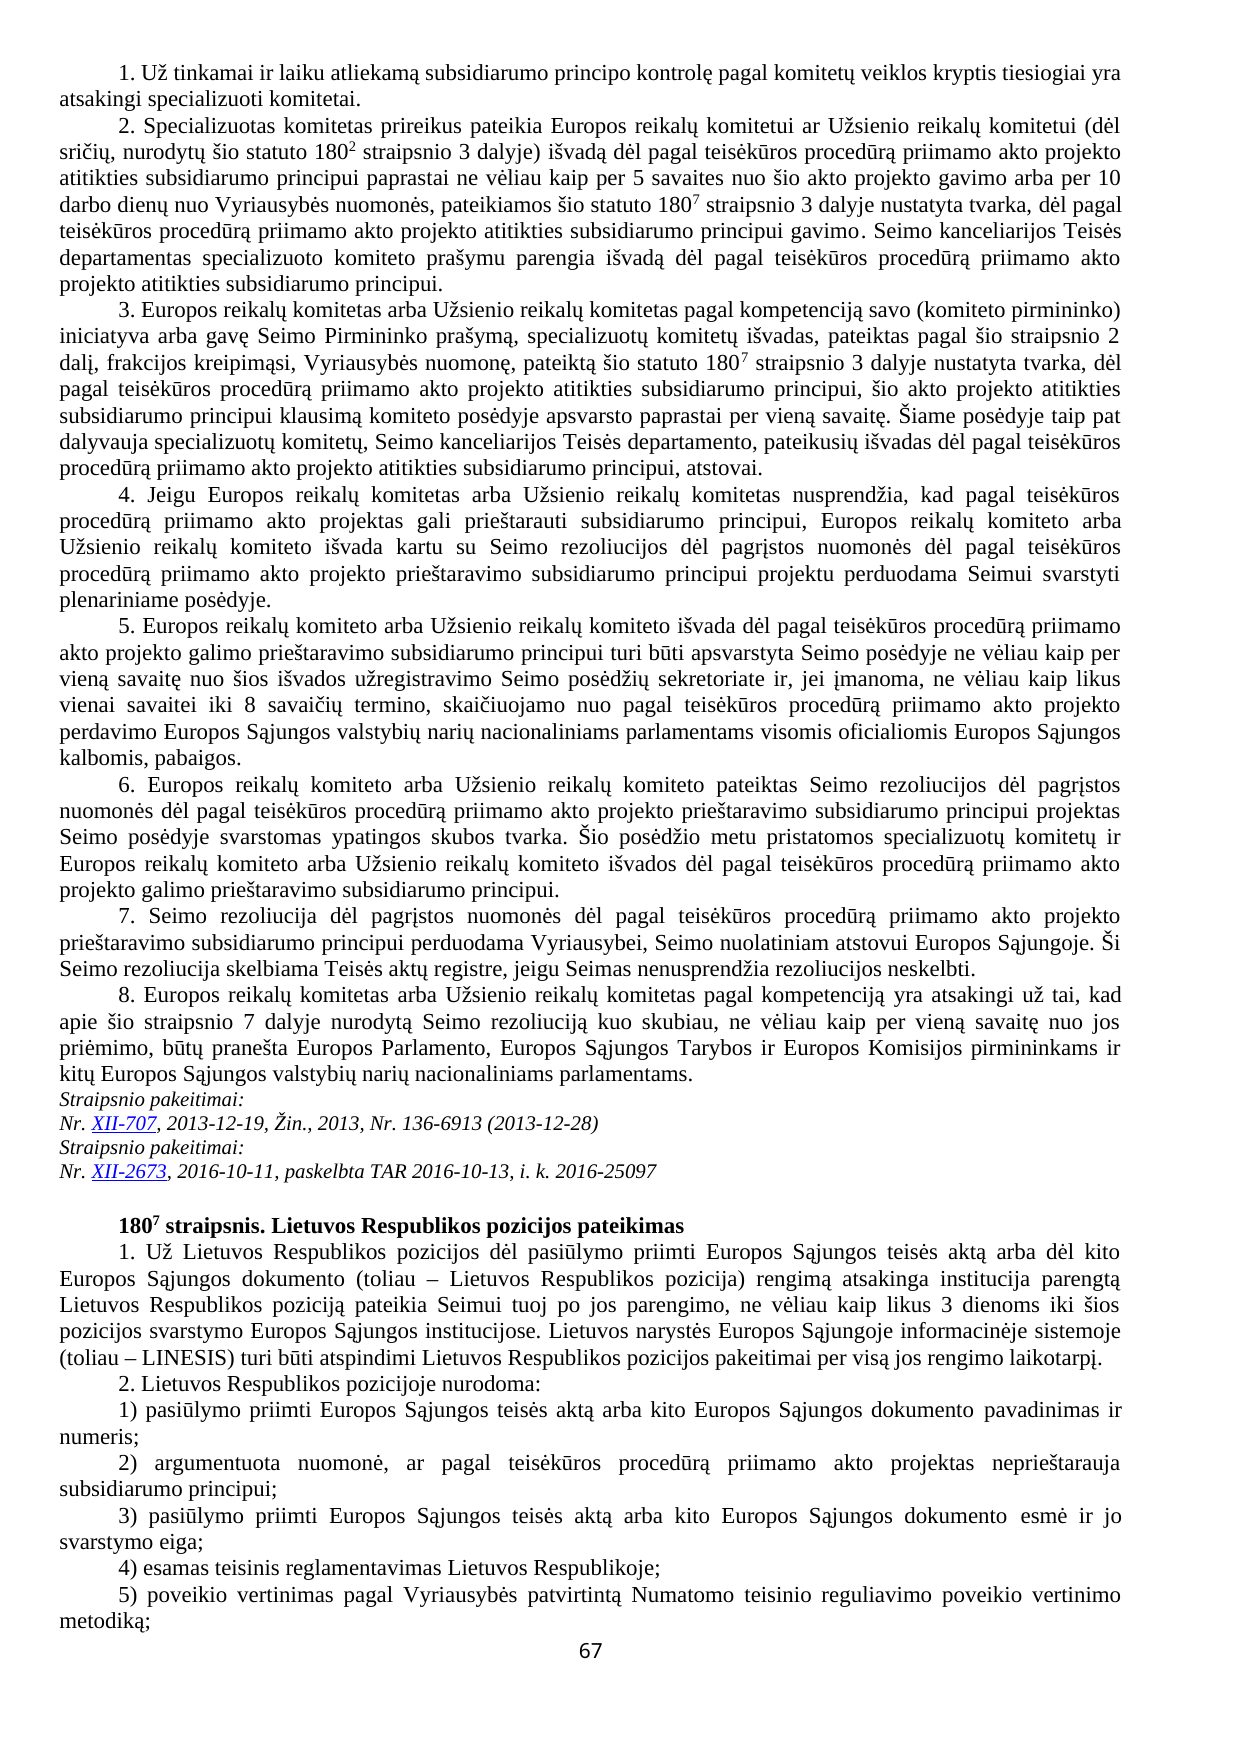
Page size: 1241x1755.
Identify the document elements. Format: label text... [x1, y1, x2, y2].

text 1807 straipsnis. Lietuvos Respublikos pozicijos pateikimas [59, 1212, 1122, 1238]
text 5. Europos reikalų komiteto arba Užsienio reikalų komiteto išvada dėl pagal teisėkūros procedūrą priimamo akto projekto galimo prieštaravimo subsidiarumo principui turi būti apsvarstyta Seimo posėdyje ne vėliau kaip per vieną savaitę nuo šios išvados užregistravimo Seimo posėdžių sekretoriate ir, jei įmanoma, ne vėliau kaip likus vienai savaitei iki 8 savaičių termino, skaičiuojamo nuo pagal teisėkūros procedūrą priimamo akto projekto perdavimo Europos Sąjungos valstybių narių nacionaliniams parlamentams visomis oficialiomis Europos Sąjungos kalbomis, pabaigos. [59, 612, 1122, 771]
text 1) pasiūlymo priimti Europos Sąjungos teisės aktą arba kito Europos Sąjungos dokumento pavadinimas ir numeris; [59, 1396, 1122, 1449]
text 4. Jeigu Europos reikalų komitetas arba Užsienio reikalų komitetas nusprendžia, kad pagal teisėkūros procedūrą priimamo akto projektas gali prieštarauti subsidiarumo principui, Europos reikalų komiteto arba Užsienio reikalų komiteto išvada kartu su Seimo rezoliucijos dėl pagrįstos nuomonės dėl pagal teisėkūros procedūrą priimamo akto projekto prieštaravimo subsidiarumo principui projektu perduodama Seimui svarstyti plenariniame posėdyje. [59, 481, 1122, 612]
text 4) esamas teisinis reglamentavimas Lietuvos Respublikoje; [59, 1554, 1122, 1581]
text 5) poveikio vertinimas pagal Vyriausybės patvirtintą Numatomo teisinio reguliavimo poveikio vertinimo metodiką; [59, 1581, 1122, 1633]
text 1. Už Lietuvos Respublikos pozicijos dėl pasiūlymo priimti Europos Sąjungos teisės aktą arba dėl kito Europos Sąjungos dokumento (toliau – Lietuvos Respublikos pozicija) rengimą atsakinga institucija parengtą Lietuvos Respublikos poziciją pateikia Seimui tuoj po jos parengimo, ne vėliau kaip likus 3 dienoms iki šios pozicijos svarstymo Europos Sąjungos institucijose. Lietuvos narystės Europos Sąjungoje informacinėje sistemoje (toliau – LINESIS) turi būti atspindimi Lietuvos Respublikos pozicijos pakeitimai per visą jos rengimo laikotarpį. [59, 1238, 1122, 1370]
text 2) argumentuota nuomonė, ar pagal teisėkūros procedūrą priimamo akto projektas neprieštarauja subsidiarumo principui; [59, 1449, 1122, 1502]
text 2. Specializuotas komitetas prireikus pateikia Europos reikalų komitetui ar Užsienio reikalų komitetui (dėl sričių, nurodytų šio statuto 1802 straipsnio 3 dalyje) išvadą dėl pagal teisėkūros procedūrą priimamo akto projekto atitikties subsidiarumo principui paprastai ne vėliau kaip per 5 savaites nuo šio akto projekto gavimo arba per 10 darbo dienų nuo Vyriausybės nuomonės, pateikiamos šio statuto 1807 straipsnio 3 dalyje nustatyta tvarka, dėl pagal teisėkūros procedūrą priimamo akto projekto atitikties subsidiarumo principui gavimo. Seimo kanceliarijos Teisės departamentas specializuoto komiteto prašymu parengia išvadą dėl pagal teisėkūros procedūrą priimamo akto projekto atitikties subsidiarumo principui. [59, 112, 1122, 296]
text 2. Lietuvos Respublikos pozicijoje nurodoma: [59, 1370, 1122, 1396]
text 7. Seimo rezoliucija dėl pagrįstos nuomonės dėl pagal teisėkūros procedūrą priimamo akto projekto prieštaravimo subsidiarumo principui perduodama Vyriausybei, Seimo nuolatiniam atstovui Europos Sąjungoje. Ši Seimo rezoliucija skelbiama Teisės aktų registre, jeigu Seimas nenusprendžia rezoliucijos neskelbti. [59, 902, 1122, 981]
text Nr. XII-707, 2013-12-19, Žin., 2013, Nr. 136-6913 (2013-12-28) [59, 1111, 1122, 1135]
text Straipsnio pakeitimai: [59, 1135, 1122, 1159]
text 8. Europos reikalų komitetas arba Užsienio reikalų komitetas pagal kompetenciją yra atsakingi už tai, kad apie šio straipsnio 7 dalyje nurodytą Seimo rezoliuciją kuo skubiau, ne vėliau kaip per vieną savaitę nuo jos priėmimo, būtų pranešta Europos Parlamento, Europos Sąjungos Tarybos ir Europos Komisijos pirmininkams ir kitų Europos Sąjungos valstybių narių nacionaliniams parlamentams. [59, 981, 1122, 1087]
text Nr. XII-2673, 2016-10-11, paskelbta TAR 2016-10-13, i. k. 2016-25097 [59, 1159, 1122, 1183]
text 1. Už tinkamai ir laiku atliekamą subsidiarumo principo kontrolę pagal komitetų veiklos kryptis tiesiogiai yra atsakingi specializuoti komitetai. [59, 59, 1122, 112]
text Straipsnio pakeitimai: [59, 1087, 1122, 1111]
text 6. Europos reikalų komiteto arba Užsienio reikalų komiteto pateiktas Seimo rezoliucijos dėl pagrįstos nuomonės dėl pagal teisėkūros procedūrą priimamo akto projekto prieštaravimo subsidiarumo principui projektas Seimo posėdyje svarstomas ypatingos skubos tvarka. Šio posėdžio metu pristatomos specializuotų komitetų ir Europos reikalų komiteto arba Užsienio reikalų komiteto išvados dėl pagal teisėkūros procedūrą priimamo akto projekto galimo prieštaravimo subsidiarumo principui. [59, 771, 1122, 902]
text 3. Europos reikalų komitetas arba Užsienio reikalų komitetas pagal kompetenciją savo (komiteto pirmininko) iniciatyva arba gavę Seimo Pirmininko prašymą, specializuotų komitetų išvadas, pateiktas pagal šio straipsnio 2 dalį, frakcijos kreipimąsi, Vyriausybės nuomonę, pateiktą šio statuto 1807 straipsnio 3 dalyje nustatyta tvarka, dėl pagal teisėkūros procedūrą priimamo akto projekto atitikties subsidiarumo principui, šio akto projekto atitikties subsidiarumo principui klausimą komiteto posėdyje apsvarsto paprastai per vieną savaitę. Šiame posėdyje taip pat dalyvauja specializuotų komitetų, Seimo kanceliarijos Teisės departamento, pateikusių išvadas dėl pagal teisėkūros procedūrą priimamo akto projekto atitikties subsidiarumo principui, atstovai. [59, 296, 1122, 481]
text 3) pasiūlymo priimti Europos Sąjungos teisės aktą arba kito Europos Sąjungos dokumento esmė ir jo svarstymo eiga; [59, 1502, 1122, 1554]
